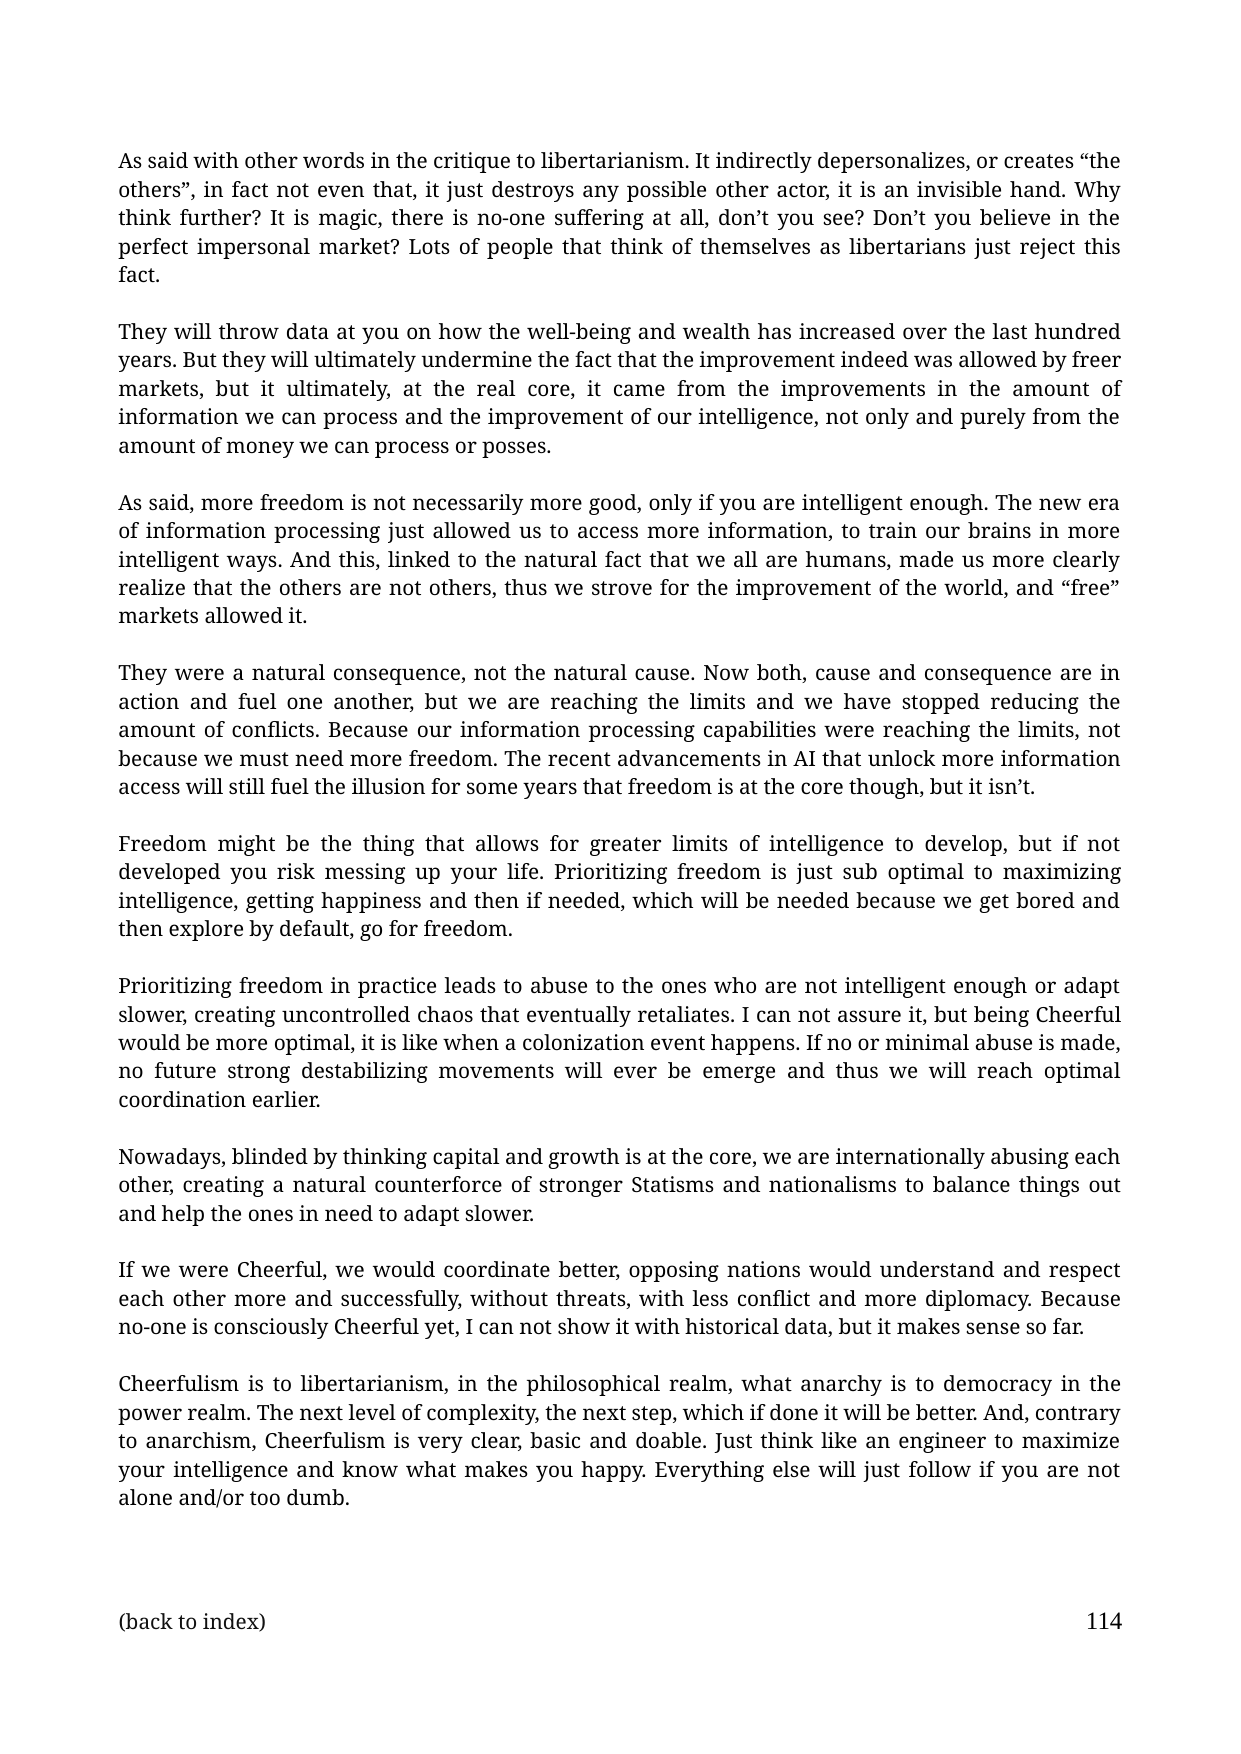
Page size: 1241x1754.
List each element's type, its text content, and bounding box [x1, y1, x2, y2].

text Prioritizing freedom in practice leads to abuse to the ones who are not intelligent enough or adapt slower, creating uncontrolled chaos that eventually retaliates. I can not assure it, but being Cheerful would be more optimal, it is like when a colonization event happens. If no or minimal abuse is made, no future strong destabilizing movements will ever be emerge and thus we will reach optimal coordination earlier. [118, 971, 1122, 1113]
text They were a natural consequence, not the natural cause. Now both, cause and consequence are in action and fuel one another, but we are reaching the limits and we have stopped reducing the amount of conflicts. Because our information processing capabilities were reaching the limits, not because we must need more freedom. The recent advancements in AI that unlock more information access will still fuel the illusion for some years that freedom is at the core though, but it isn’t. [118, 658, 1122, 801]
text As said with other words in the critique to libertarianism. It indirectly depersonalizes, or creates “the others”, in fact not even that, it just destroys any possible other actor, it is an invisible hand. Why think further? It is magic, there is no-one suffering at all, don’t you see? Don’t you believe in the perfect impersonal market? Lots of people that think of themselves as libertarians just reject this fact. [118, 147, 1122, 289]
text Freedom might be the thing that allows for greater limits of intelligence to develop, but if not developed you risk messing up your life. Prioritizing freedom is just sub optimal to maximizing intelligence, getting happiness and then if needed, which will be needed because we get bored and then explore by default, go for freedom. [118, 829, 1122, 943]
text Cheerfulism is to libertarianism, in the philosophical realm, what anarchy is to democracy in the power realm. The next level of complexity, the next step, which if done it will be better. And, contrary to anarchism, Cheerfulism is very clear, basic and doable. Just think like an engineer to maximize your intelligence and know what makes you happy. Everything else will just follow if you are not alone and/or too dumb. [118, 1369, 1122, 1512]
text Nowadays, blinded by thinking capital and growth is at the core, we are internationally abusing each other, creating a natural counterforce of stronger Statisms and nationalisms to balance things out and help the ones in need to adapt slower. [118, 1142, 1122, 1227]
text If we were Cheerful, we would coordinate better, opposing nations would understand and respect each other more and successfully, without threats, with less conflict and more diplomacy. Because no-one is consciously Cheerful yet, I can not show it with historical data, but it makes sense so far. [118, 1256, 1122, 1341]
text As said, more freedom is not necessarily more good, only if you are intelligent enough. The new era of information processing just allowed us to access more information, to train our brains in more intelligent ways. And this, linked to the natural fact that we all are humans, made us more clearly realize that the others are not others, thus we strove for the improvement of the world, and “free” markets allowed it. [118, 488, 1122, 630]
text They will throw data at you on how the well-being and wealth has increased over the last hundred years. But they will ultimately undermine the fact that the improvement indeed was allowed by freer markets, but it ultimately, at the real core, it came from the improvements in the amount of information we can process and the improvement of our intelligence, not only and purely from the amount of money we can process or posses. [118, 317, 1122, 459]
